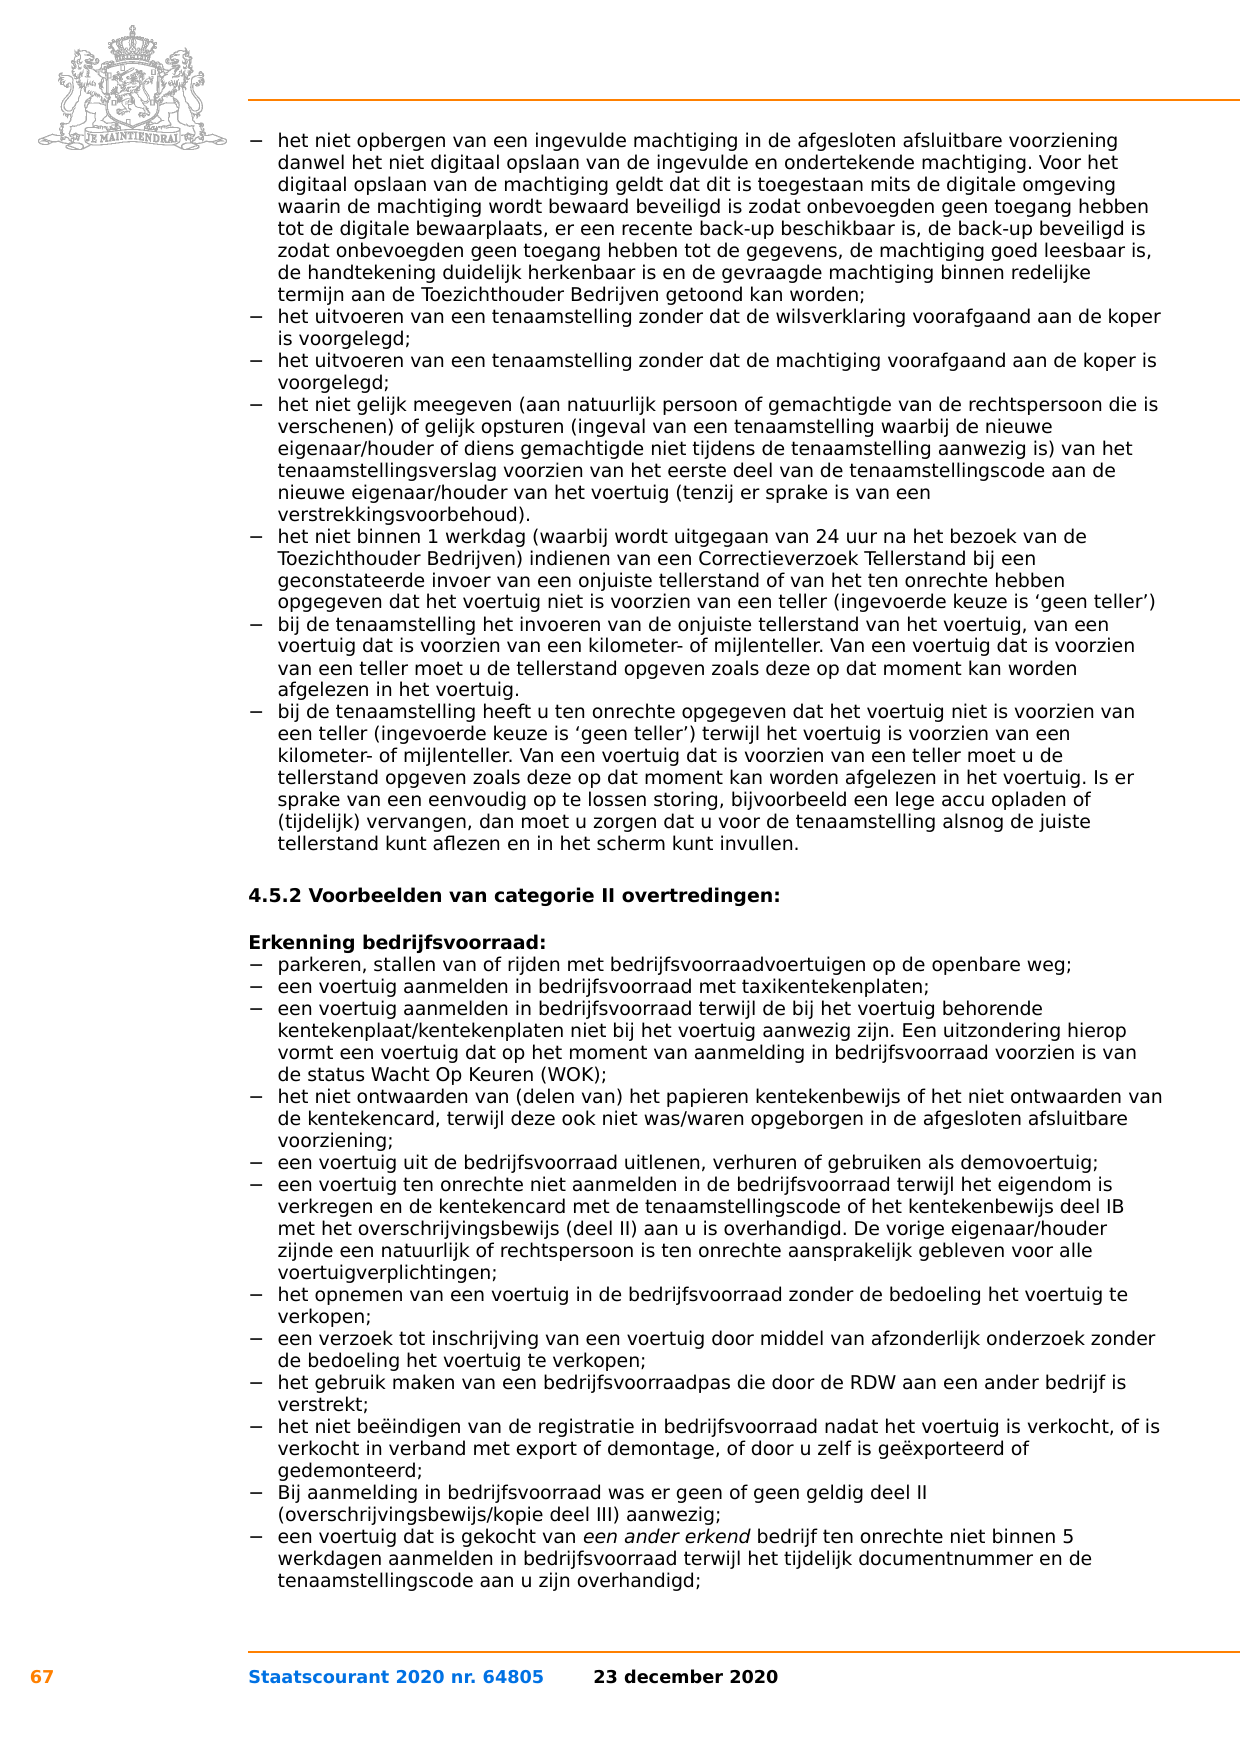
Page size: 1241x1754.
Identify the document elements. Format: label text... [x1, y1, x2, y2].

text − het niet binnen 1 werkdag (waarbij wordt uitgegaan van 24 uur na het bezoek van de Toezichthouder Bedrijven) indienen van een Correctieverzoek Tellerstand bij een geconstateerde invoer van een onjuiste tellerstand of van het ten onrechte hebben opgegeven dat het voertuig niet is voorzien van een teller (ingevoerde keuze is ‘geen teller’) [248, 526, 1163, 613]
text − een voertuig uit de bedrijfsvoorraad uitlenen, verhuren of gebruiken als demovoertuig; [248, 1152, 1163, 1174]
text − een voertuig aanmelden in bedrijfsvoorraad terwijl de bij het voertuig behorende kentekenplaat/kentekenplaten niet bij het voertuig aanwezig zijn. Een uitzondering hierop vormt een voertuig dat op het moment van aanmelding in bedrijfsvoorraad voorzien is van de status Wacht Op Keuren (WOK); [248, 998, 1163, 1086]
subtitle 4.5.2 Voorbeelden van categorie II overtredingen: [248, 885, 1163, 907]
text − een voertuig ten onrechte niet aanmelden in de bedrijfsvoorraad terwijl het eigendom is verkregen en de kentekencard met de tenaamstellingscode of het kentekenbewijs deel IB met het overschrijvingsbewijs (deel II) aan u is overhandigd. De vorige eigenaar/houder zijnde een natuurlijk of rechtspersoon is ten onrechte aansprakelijk gebleven voor alle voertuigverplichtingen; [248, 1174, 1163, 1284]
text − een voertuig aanmelden in bedrijfsvoorraad met taxikentekenplaten; [248, 976, 1163, 998]
text − het uitvoeren van een tenaamstelling zonder dat de wilsverklaring voorafgaand aan de koper is voorgelegd; [248, 306, 1163, 350]
text − het niet ontwaarden van (delen van) het papieren kentekenbewijs of het niet ontwaarden van de kentekencard, terwijl deze ook niet was/waren opgeborgen in de afgesloten afsluitbare voorziening; [248, 1086, 1163, 1152]
text − een verzoek tot inschrijving van een voertuig door middel van afzonderlijk onderzoek zonder de bedoeling het voertuig te verkopen; [248, 1328, 1163, 1372]
text − het uitvoeren van een tenaamstelling zonder dat de machtiging voorafgaand aan de koper is voorgelegd; [248, 350, 1163, 394]
text Erkenning bedrijfsvoorraad: [248, 932, 1163, 954]
text − een voertuig dat is gekocht van een ander erkend bedrijf ten onrechte niet binnen 5 werkdagen aanmelden in bedrijfsvoorraad terwijl het tijdelijk documentnummer en de tenaamstellingscode aan u zijn overhandigd; [248, 1526, 1163, 1592]
text − het opnemen van een voertuig in de bedrijfsvoorraad zonder de bedoeling het voertuig te verkopen; [248, 1284, 1163, 1328]
text − het niet opbergen van een ingevulde machtiging in de afgesloten afsluitbare voorziening danwel het niet digitaal opslaan van de ingevulde en ondertekende machtiging. Voor het digitaal opslaan van de machtiging geldt dat dit is toegestaan mits de digitale omgeving waarin de machtiging wordt bewaard beveiligd is zodat onbevoegden geen toegang hebben tot de digitale bewaarplaats, er een recente back-up beschikbaar is, de back-up beveiligd is zodat onbevoegden geen toegang hebben tot de gegevens, de machtiging goed leesbaar is, de handtekening duidelijk herkenbaar is en de gevraagde machtiging binnen redelijke termijn aan de Toezichthouder Bedrijven getoond kan worden; [248, 130, 1163, 306]
text − bij de tenaamstelling heeft u ten onrechte opgegeven dat het voertuig niet is voorzien van een teller (ingevoerde keuze is ‘geen teller’) terwijl het voertuig is voorzien van een kilometer- of mijlenteller. Van een voertuig dat is voorzien van een teller moet u de tellerstand opgeven zoals deze op dat moment kan worden afgelezen in het voertuig. Is er sprake van een eenvoudig op te lossen storing, bijvoorbeeld een lege accu opladen of (tijdelijk) vervangen, dan moet u zorgen dat u voor de tenaamstelling alsnog de juiste tellerstand kunt aflezen en in het scherm kunt invullen. [248, 701, 1163, 855]
text − het gebruik maken van een bedrijfsvoorraadpas die door de RDW aan een ander bedrijf is verstrekt; [248, 1372, 1163, 1416]
picture [38, 25, 227, 150]
text − het niet gelijk meegeven (aan natuurlijk persoon of gemachtigde van de rechtspersoon die is verschenen) of gelijk opsturen (ingeval van een tenaamstelling waarbij de nieuwe eigenaar/houder of diens gemachtigde niet tijdens de tenaamstelling aanwezig is) van het tenaamstellingsverslag voorzien van het eerste deel van de tenaamstellingscode aan de nieuwe eigenaar/houder van het voertuig (tenzij er sprake is van een verstrekkingsvoorbehoud). [248, 394, 1163, 526]
text − bij de tenaamstelling het invoeren van de onjuiste tellerstand van het voertuig, van een voertuig dat is voorzien van een kilometer- of mijlenteller. Van een voertuig dat is voorzien van een teller moet u de tellerstand opgeven zoals deze op dat moment kan worden afgelezen in het voertuig. [248, 613, 1163, 701]
text − het niet beëindigen van de registratie in bedrijfsvoorraad nadat het voertuig is verkocht, of is verkocht in verband met export of demontage, of door u zelf is geëxporteerd of gedemonteerd; [248, 1416, 1163, 1482]
text − Bij aanmelding in bedrijfsvoorraad was er geen of geen geldig deel II (overschrijvingsbewijs/kopie deel III) aanwezig; [248, 1482, 1163, 1526]
text − parkeren, stallen van of rijden met bedrijfsvoorraadvoertuigen op de openbare weg; [248, 954, 1163, 976]
